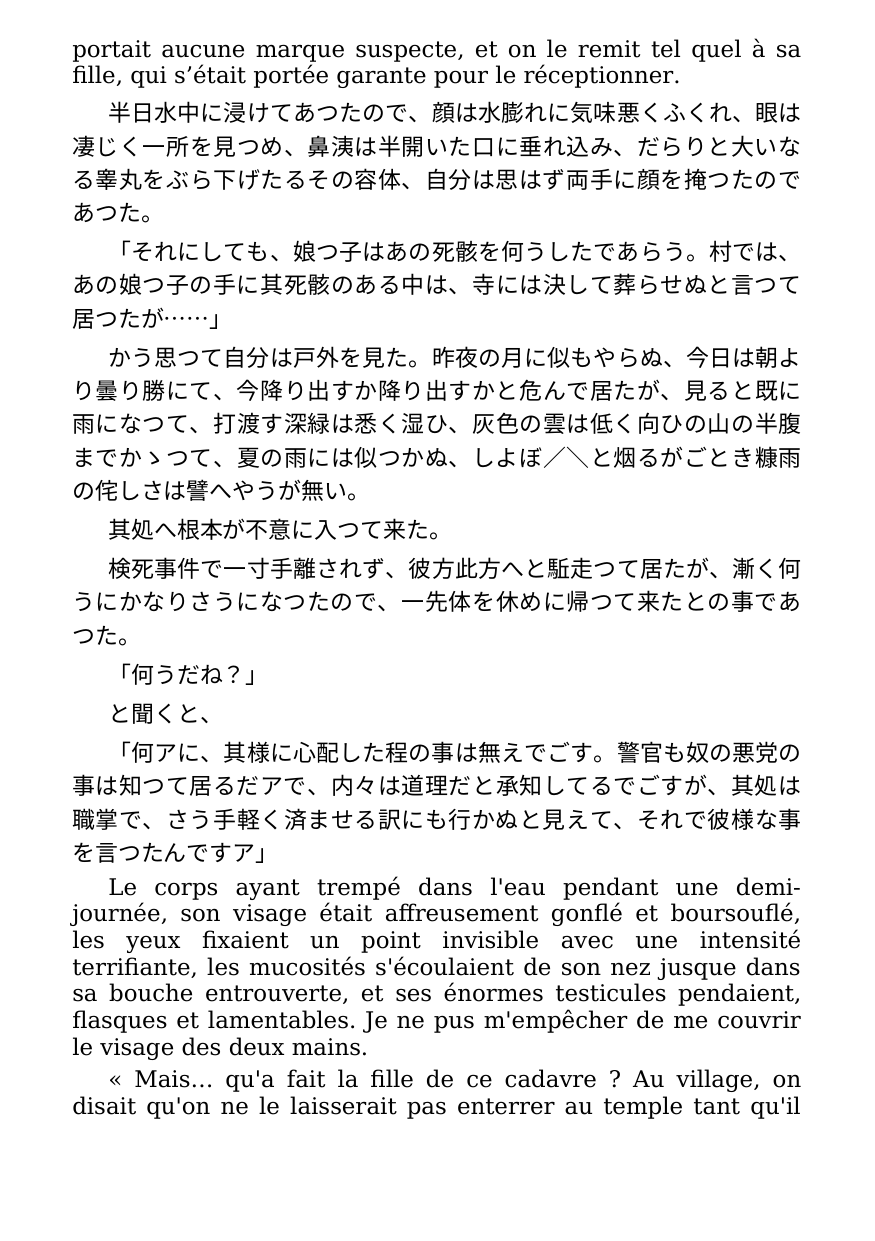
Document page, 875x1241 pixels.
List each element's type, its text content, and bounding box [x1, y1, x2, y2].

text 検死事件で一寸手離されず、彼方此方へと駈走つて居たが、漸く何うにかなりさうになつたので、一先体を休めに帰つて来たとの事であつた。 [72, 551, 802, 651]
text portait aucune marque suspecte, et on le remit tel quel à sa fille, qui s’était portée garante pour le réceptionner. [72, 36, 802, 89]
text 半日水中に浸けてあつたので、顔は水膨れに気味悪くふくれ、眼は凄じく一所を見つめ、鼻洟は半開いた口に垂れ込み、だらりと大いなる睾丸をぶら下げたるその容体、自分は思はず両手に顔を掩つたのであつた。 [72, 95, 802, 228]
text « Mais… qu'a fait la fille de ce cadavre ? Au village, on disait qu'on ne le laisserait pas enterrer au temple tant qu'il [72, 1066, 802, 1120]
text 其処へ根本が不意に入つて来た。 [72, 512, 802, 545]
text Le corps ayant trempé dans l'eau pendant une demi-journée, son visage était affreusement gonflé et boursouflé, les yeux fixaient un point invisible avec une intensité terrifiante, les mucosités s'écoulaient de son nez jusque dans sa bouche entrouverte, et ses énormes testicules pendaient, flasques et lamentables. Je ne pus m'empêcher de me couvrir le visage des deux mains. [72, 874, 802, 1061]
text かう思つて自分は戸外を見た。昨夜の月に似もやらぬ、今日は朝より曇り勝にて、今降り出すか降り出すかと危んで居たが、見ると既に雨になつて、打渡す深緑は悉く湿ひ、灰色の雲は低く向ひの山の半腹までかゝつて、夏の雨には似つかぬ、しよぼ／＼と烟るがごとき糠雨の侘しさは譬へやうが無い。 [72, 340, 802, 506]
text 「何うだね？」 [72, 657, 802, 690]
text 「それにしても、娘つ子はあの死骸を何うしたであらう。村では、あの娘つ子の手に其死骸のある中は、寺には決して葬らせぬと言つて居つたが……」 [72, 234, 802, 334]
text と聞くと、 [72, 696, 802, 729]
text 「何アに、其様に心配した程の事は無えでごす。警官も奴の悪党の事は知つて居るだアで、内々は道理だと承知してるでごすが、其処は職掌で、さう手軽く済ませる訳にも行かぬと見えて、それで彼様な事を言つたんですア」 [72, 735, 802, 868]
